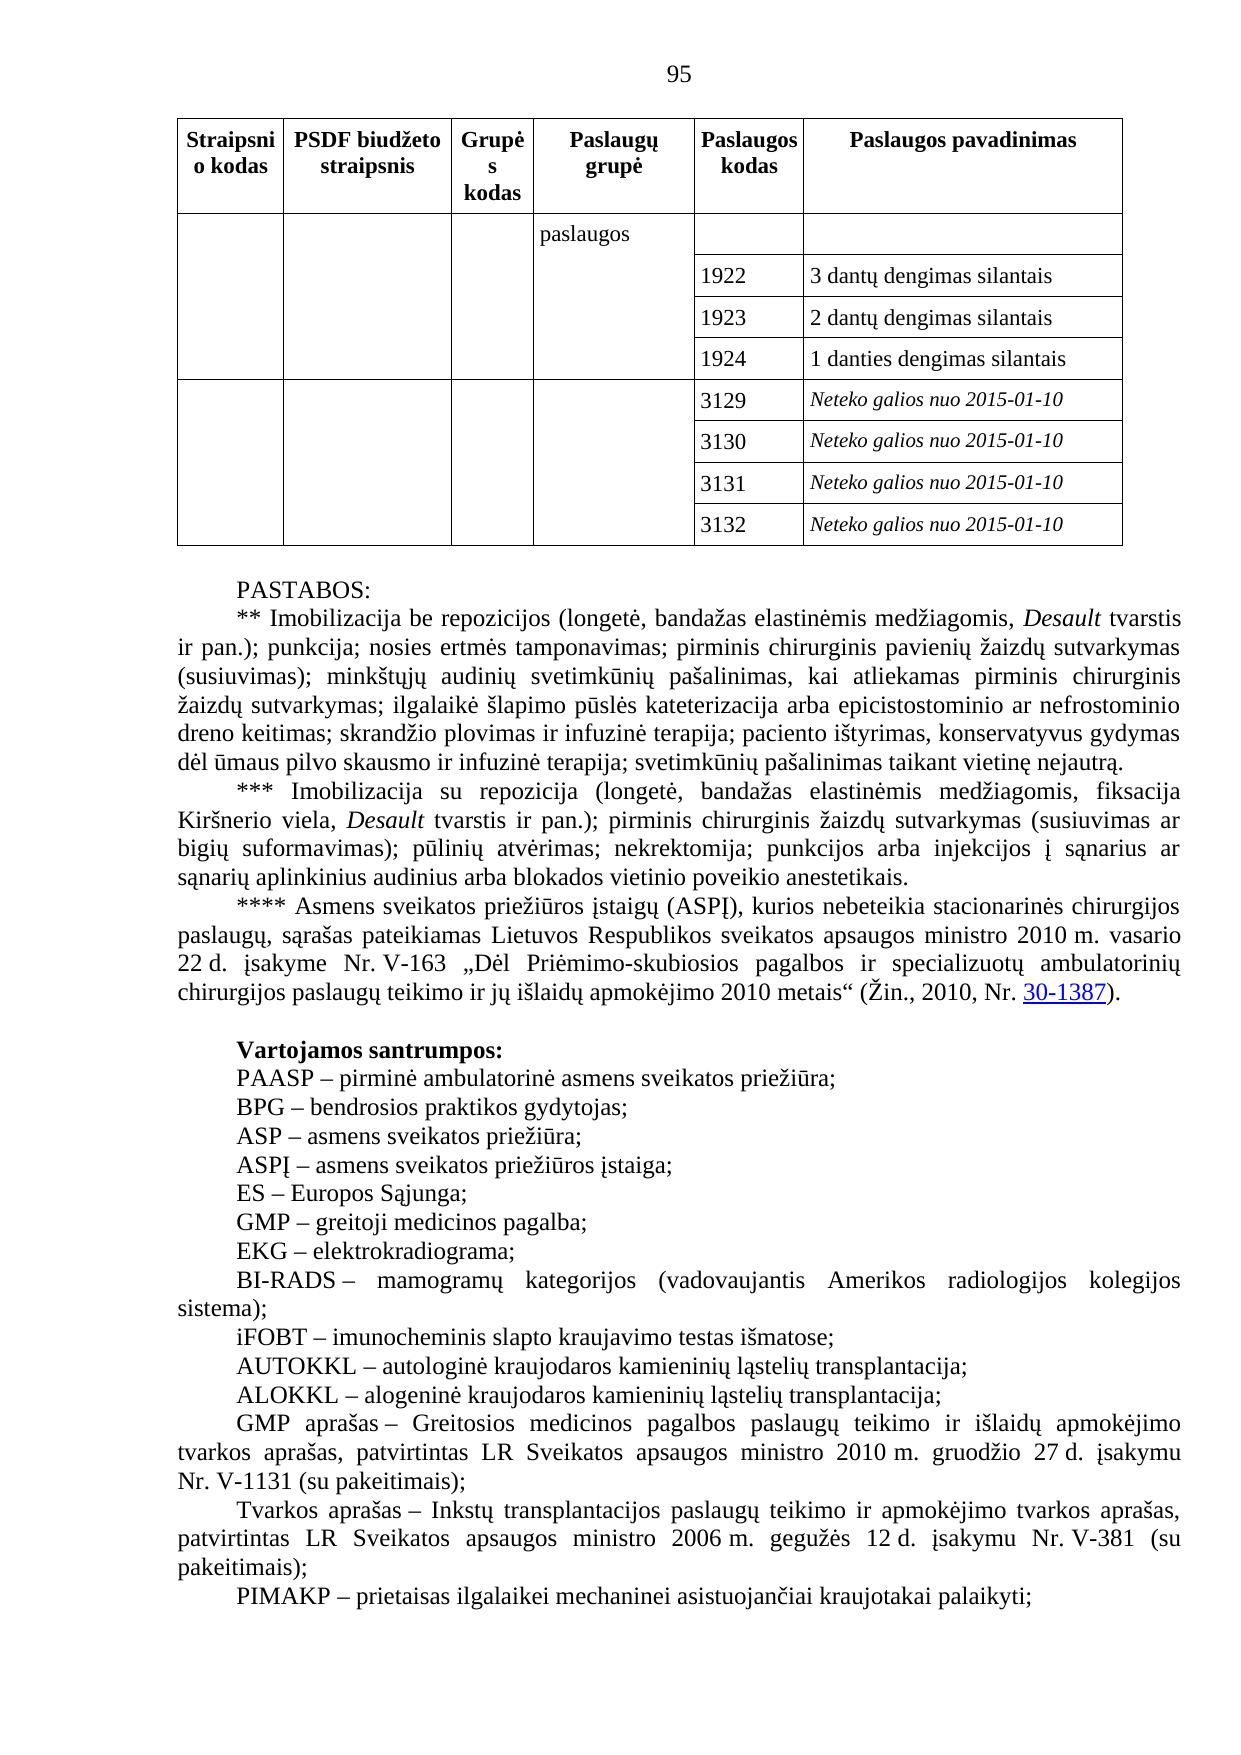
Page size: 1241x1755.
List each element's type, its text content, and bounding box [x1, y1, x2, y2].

table_cell [534, 254, 694, 296]
table_cell [178, 503, 283, 545]
text ** Imobilizacija be repozicijos (longetė, bandažas elastinėmis medžiagomis, Desault tvarstis ir pan.); punkcija; nosies ertmės tamponavimas; pirminis chirurginis pavienių žaizdų sutvarkymas (susiuvimas); minkštųjų audinių svetimkūnių pašalinimas, kai atliekamas pirminis chirurginis žaizdų sutvarkymas; ilgalaikė šlapimo pūslės kateterizacija arba epicistostominio ar nefrostominio dreno keitimas; skrandžio plovimas ir infuzinė terapija; paciento ištyrimas, konservatyvus gydymas dėl ūmaus pilvo skausmo ir infuzinė terapija; svetimkūnių pašalinimas taikant vietinę nejautrą. [177, 603, 1181, 776]
text BPG – bendrosios praktikos gydytojas; [177, 1092, 1181, 1121]
table_cell [178, 420, 283, 462]
table_cell [452, 214, 533, 254]
table_cell [284, 296, 451, 337]
table_cell 1923 [695, 297, 803, 337]
table_cell [178, 214, 283, 254]
table_header Grupės kodas [452, 119, 533, 212]
table_cell [452, 254, 533, 296]
text PASTABOS: [177, 575, 1181, 603]
table_cell 3131 [695, 463, 803, 503]
table_cell [284, 214, 451, 254]
table_cell 2 dantų dengimas silantais [804, 297, 1122, 337]
table_cell [284, 337, 451, 379]
table_cell [534, 503, 694, 545]
table_cell paslaugos [534, 214, 694, 254]
table_cell [534, 337, 694, 379]
text ES – Europos Sąjunga; [177, 1178, 1181, 1207]
text PIMAKP – prietaisas ilgalaikei mechaninei asistuojančiai kraujotakai palaikyti; [177, 1581, 1181, 1610]
table_cell [804, 214, 1122, 254]
table_cell 1 danties dengimas silantais [804, 338, 1122, 379]
table_cell [452, 503, 533, 545]
table_cell [452, 380, 533, 420]
text ASPĮ – asmens sveikatos priežiūros įstaiga; [177, 1150, 1181, 1178]
table_cell 1924 [695, 338, 803, 379]
table_cell Neteko galios nuo 2015-01-10 [804, 463, 1122, 503]
table_cell [695, 214, 803, 254]
table_header Paslaugos kodas [695, 119, 803, 212]
text Vartojamos santrumpos: [177, 1035, 1181, 1063]
text GMP aprašas – Greitosios medicinos pagalbos paslaugų teikimo ir išlaidų apmokėjimo tvarkos aprašas, patvirtintas LR Sveikatos apsaugos ministro 2010 m. gruodžio 27 d. įsakymu Nr. V-1131 (su pakeitimais); [177, 1408, 1181, 1495]
table_header Paslaugų grupė [534, 119, 694, 212]
table_header PSDF biudžeto straipsnis [284, 119, 451, 212]
table_cell 3132 [695, 504, 803, 545]
text EKG – elektrokradiograma; [177, 1236, 1181, 1265]
text BI-RADS – mamogramų kategorijos (vadovaujantis Amerikos radiologijos kolegijos sistema); [177, 1265, 1181, 1322]
table_cell [452, 420, 533, 462]
table_header Paslaugos pavadinimas [804, 119, 1122, 212]
table_cell [178, 296, 283, 337]
text ALOKKL – alogeninė kraujodaros kamieninių ląstelių transplantacija; [177, 1380, 1181, 1408]
table_cell [452, 462, 533, 503]
text AUTOKKL – autologinė kraujodaros kamieninių ląstelių transplantacija; [177, 1351, 1181, 1380]
table_cell Neteko galios nuo 2015-01-10 [804, 380, 1122, 420]
text **** Asmens sveikatos priežiūros įstaigų (ASPĮ), kurios nebeteikia stacionarinės chirurgijos paslaugų, sąrašas pateikiamas Lietuvos Respublikos sveikatos apsaugos ministro 2010 m. vasario 22 d. įsakyme Nr. V-163 „Dėl Priėmimo-skubiosios pagalbos ir specializuotų ambulatorinių chirurgijos paslaugų teikimo ir jų išlaidų apmokėjimo 2010 metais“ (Žin., 2010, Nr. 30-1387). [177, 891, 1181, 1006]
table_cell [452, 337, 533, 379]
table_cell [452, 296, 533, 337]
table_header Straipsnio kodas [178, 119, 283, 212]
table_cell 3130 [695, 421, 803, 462]
table_cell [178, 462, 283, 503]
table_cell 3129 [695, 380, 803, 420]
table_cell Neteko galios nuo 2015-01-10 [804, 421, 1122, 462]
table_cell [178, 337, 283, 379]
text GMP – greitoji medicinos pagalba; [177, 1207, 1181, 1236]
table_cell Neteko galios nuo 2015-01-10 [804, 504, 1122, 545]
text iFOBT – imunocheminis slapto kraujavimo testas išmatose; [177, 1322, 1181, 1351]
table_cell [534, 380, 694, 503]
table_cell [284, 254, 451, 296]
text PAASP – pirminė ambulatorinė asmens sveikatos priežiūra; [177, 1063, 1181, 1092]
table_cell 3 dantų dengimas silantais [804, 255, 1122, 296]
table_cell 1922 [695, 255, 803, 296]
table_cell [178, 380, 283, 420]
table_cell [284, 380, 451, 545]
text *** Imobilizacija su repozicija (longetė, bandažas elastinėmis medžiagomis, fiksacija Kiršnerio viela, Desault tvarstis ir pan.); pirminis chirurginis žaizdų sutvarkymas (susiuvimas ar bigių suformavimas); pūlinių atvėrimas; nekrektomija; punkcijos arba injekcijos į sąnarius ar sąnarių aplinkinius audinius arba blokados vietinio poveikio anestetikais. [177, 776, 1181, 891]
table_cell [534, 296, 694, 337]
text ASP – asmens sveikatos priežiūra; [177, 1121, 1181, 1150]
text Tvarkos aprašas – Inkstų transplantacijos paslaugų teikimo ir apmokėjimo tvarkos aprašas, patvirtintas LR Sveikatos apsaugos ministro 2006 m. gegužės 12 d. įsakymu Nr. V-381 (su pakeitimais); [177, 1495, 1181, 1581]
table_cell [178, 254, 283, 296]
